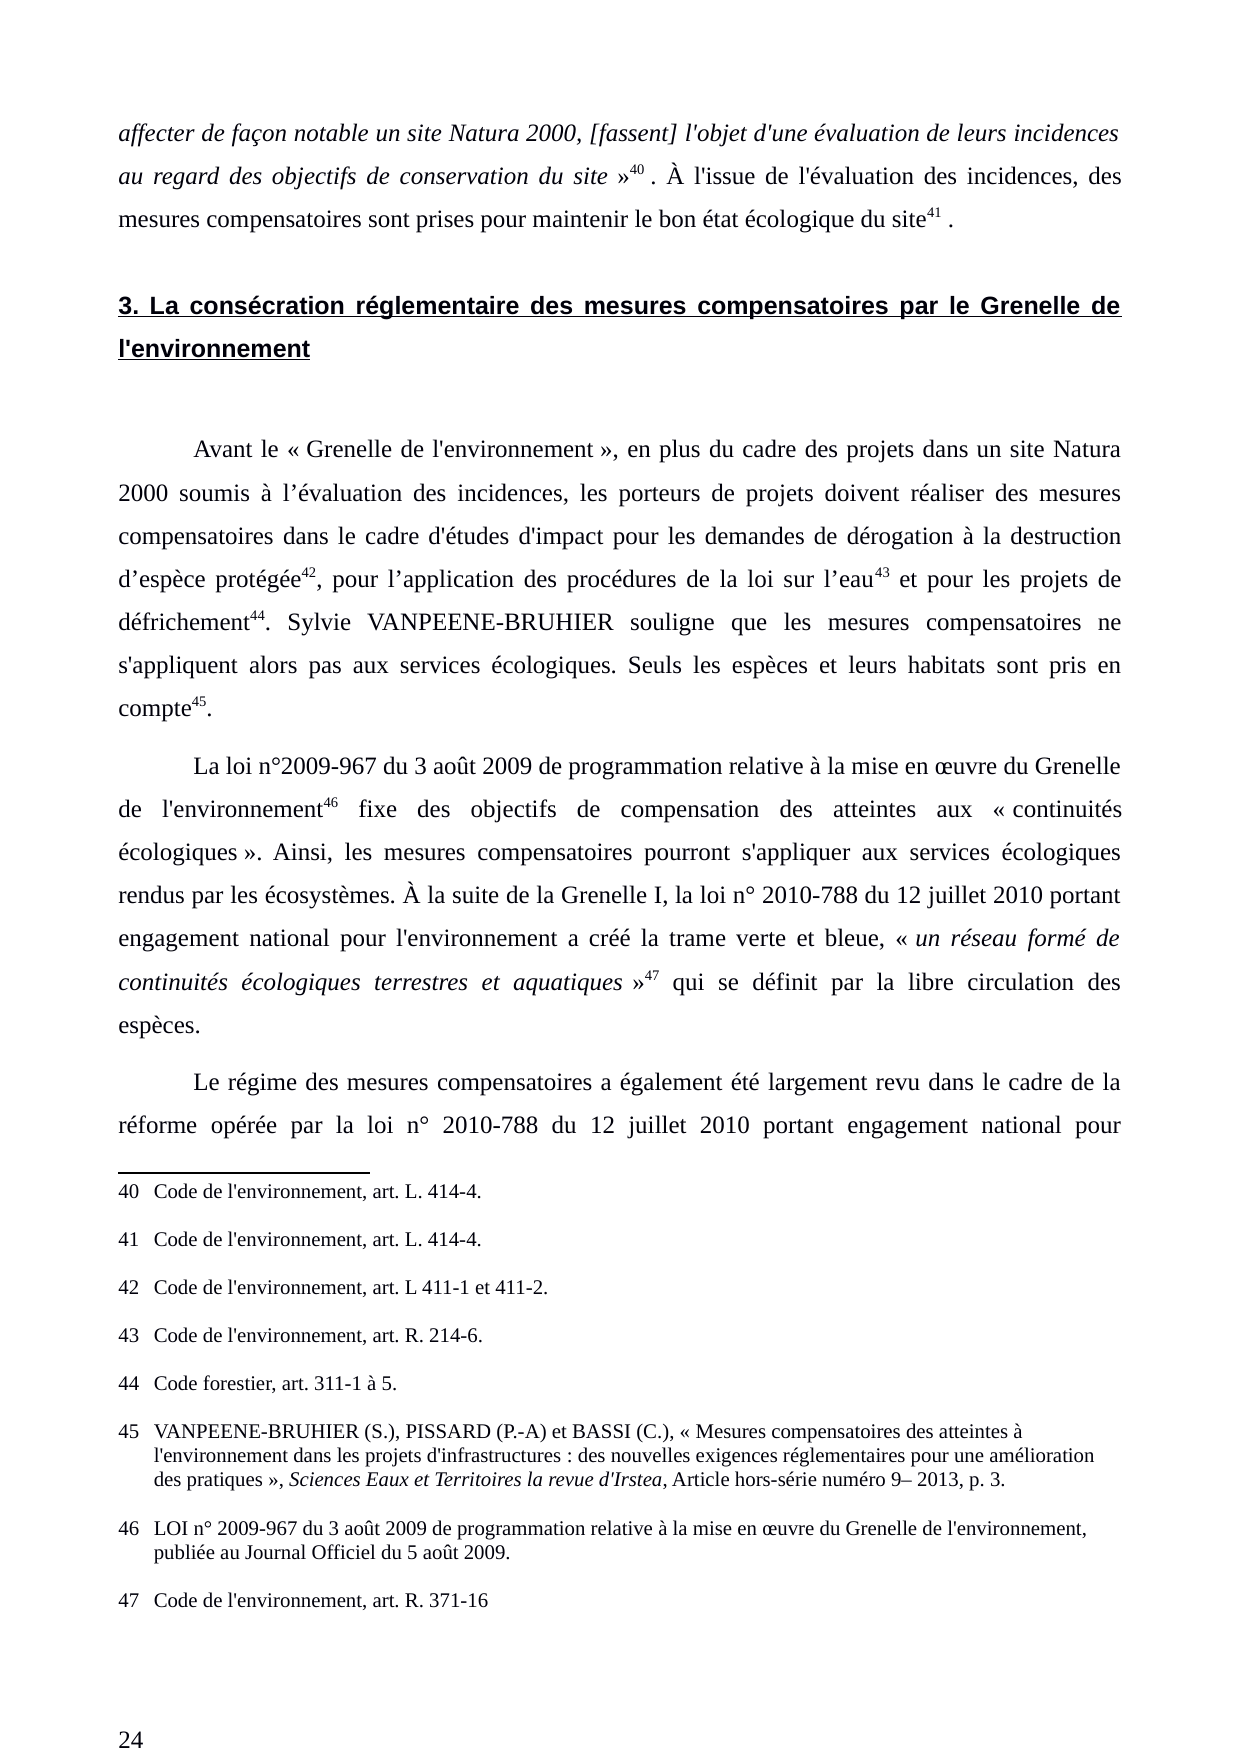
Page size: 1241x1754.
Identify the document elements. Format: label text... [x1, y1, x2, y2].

text 3. La consécration réglementaire des mesures compensatoires par le Grenelle de [118, 291, 1122, 316]
text affecter de façon notable un site Natura 2000, [fassent] l'objet d'une évaluation de leurs incidences au regard des objectifs de conservation du site » . À l'issue de l'évaluation des incidences, des mesures compensatoires sont prises pour maintenir le bon état écologique du site . [118, 118, 1122, 233]
text Code de l'environnement, art. L 411-1 et 411-2. [118, 1275, 1122, 1299]
text Code de l'environnement, art. L. 414-4. [118, 1179, 1122, 1203]
text Le régime des mesures compensatoires a également été largement revu dans le cadre de la réforme opérée par la loi n° 2010-788 du 12 juillet 2010 portant engagement national pour [118, 1067, 1122, 1139]
text VANPEENE-BRUHIER (S.), PISSARD (P.-A) et BASSI (C.), « Mesures compensatoires des atteintes à l'environnement dans les projets d'infrastructures : des nouvelles exigences réglementaires pour une amélioration des pratiques », Sciences Eaux et Territoires la revue d'Irstea, Article hors-série numéro 9– 2013, p. 3. [118, 1419, 1122, 1491]
text Avant le « Grenelle de l'environnement », en plus du cadre des projets dans un site Natura 2000 soumis à l’évaluation des incidences, les porteurs de projets doivent réaliser des mesures compensatoires dans le cadre d'études d'impact pour les demandes de dérogation à la destruction d’espèce protégée, pour l’application des procédures de la loi sur l’eau et pour les projets de défrichement. Sylvie VANPEENE-BRUHIER souligne que les mesures compensatoires ne s'appliquent alors pas aux services écologiques. Seuls les espèces et leurs habitats sont pris en compte. [118, 434, 1122, 722]
text Code de l'environnement, art. R. 371-16 [118, 1588, 1122, 1612]
text LOI n° 2009-967 du 3 août 2009 de programmation relative à la mise en œuvre du Grenelle de l'environnement, publiée au Journal Officiel du 5 août 2009. [118, 1516, 1122, 1564]
text La loi n°2009-967 du 3 août 2009 de programmation relative à la mise en œuvre du Grenelle de l'environnement fixe des objectifs de compensation des atteintes aux « continuités écologiques ». Ainsi, les mesures compensatoires pourront s'appliquer aux services écologiques rendus par les écosystèmes. À la suite de la Grenelle I, la loi n° 2010-788 du 12 juillet 2010 portant engagement national pour l'environnement a créé la trame verte et bleue, « un réseau formé de continuités écologiques terrestres et aquatiques » qui se définit par la libre circulation des espèces. [118, 751, 1122, 1038]
text Code de l'environnement, art. L. 414-4. [118, 1227, 1122, 1251]
text Code de l'environnement, art. R. 214-6. [118, 1323, 1122, 1347]
text l'environnement [118, 317, 1122, 362]
text Code forestier, art. 311-1 à 5. [118, 1371, 1122, 1395]
